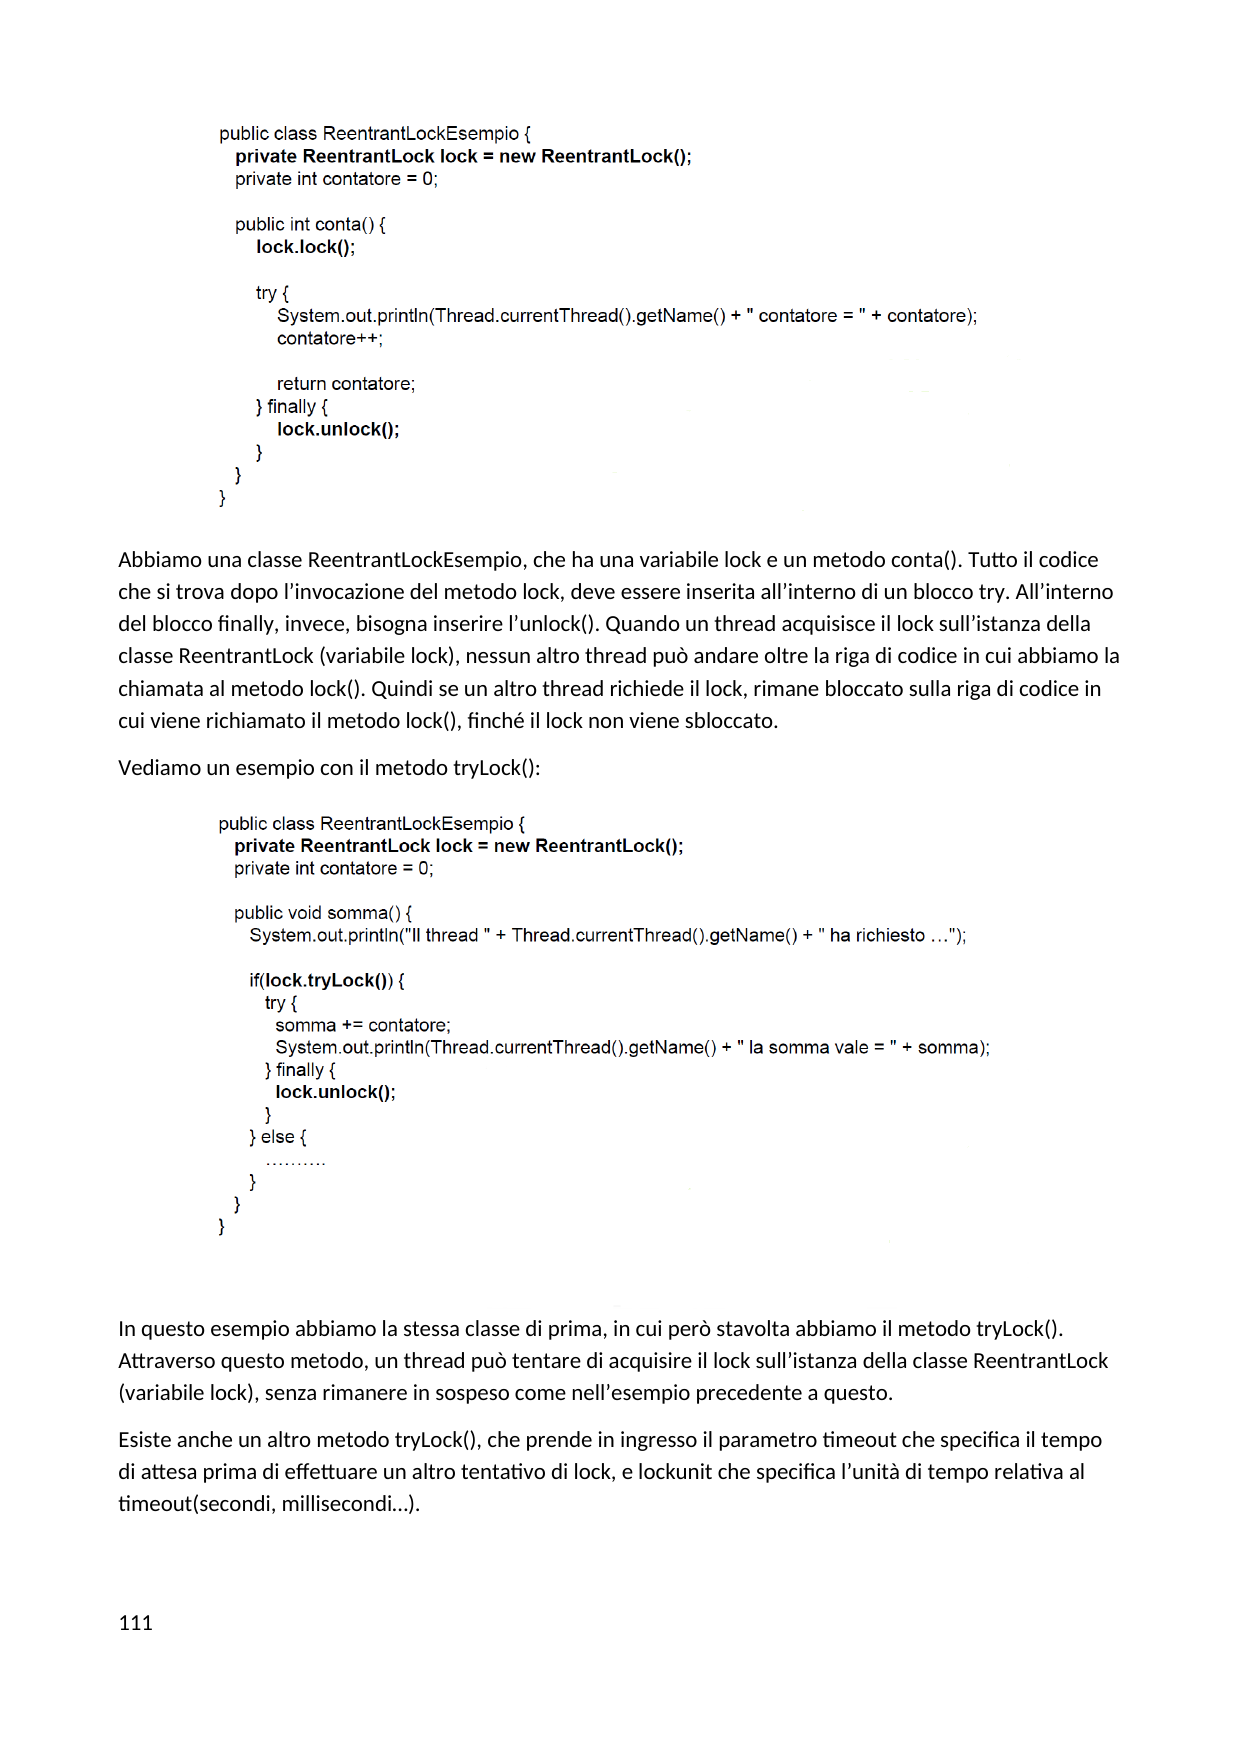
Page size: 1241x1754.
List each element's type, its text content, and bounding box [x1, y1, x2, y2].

text Vediamo un esempio con il metodo tryLock(): [118, 753, 1122, 781]
text Esiste anche un altro metodo tryLock(), che prende in ingresso il parametro timeout che specifica il tempo di attesa prima di effettuare un altro tentativo di lock, e lockunit che specifica l’unità di tempo relativa al timeout(secondi, millisecondi…). [118, 1425, 1122, 1517]
picture [211, 118, 1029, 511]
picture [211, 809, 1029, 1310]
text In questo esempio abbiamo la stessa classe di prima, in cui però stavolta abbiamo il metodo tryLock(). Attraverso questo metodo, un thread può tentare di acquisire il lock sull’istanza della classe ReentrantLock (variabile lock), senza rimanere in sospeso come nell’esempio precedente a questo. [118, 1314, 1122, 1406]
text Abbiamo una classe ReentrantLockEsempio, che ha una variabile lock e un metodo conta(). Tutto il codice che si trova dopo l’invocazione del metodo lock, deve essere inserita all’interno di un blocco try. All’interno del blocco finally, invece, bisogna inserire l’unlock(). Quando un thread acquisisce il lock sull’istanza della classe ReentrantLock (variabile lock), nessun altro thread può andare oltre la riga di codice in cui abbiamo la chiamata al metodo lock(). Quindi se un altro thread richiede il lock, rimane bloccato sulla riga di codice in cui viene richiamato il metodo lock(), finché il lock non viene sbloccato. [118, 545, 1122, 734]
